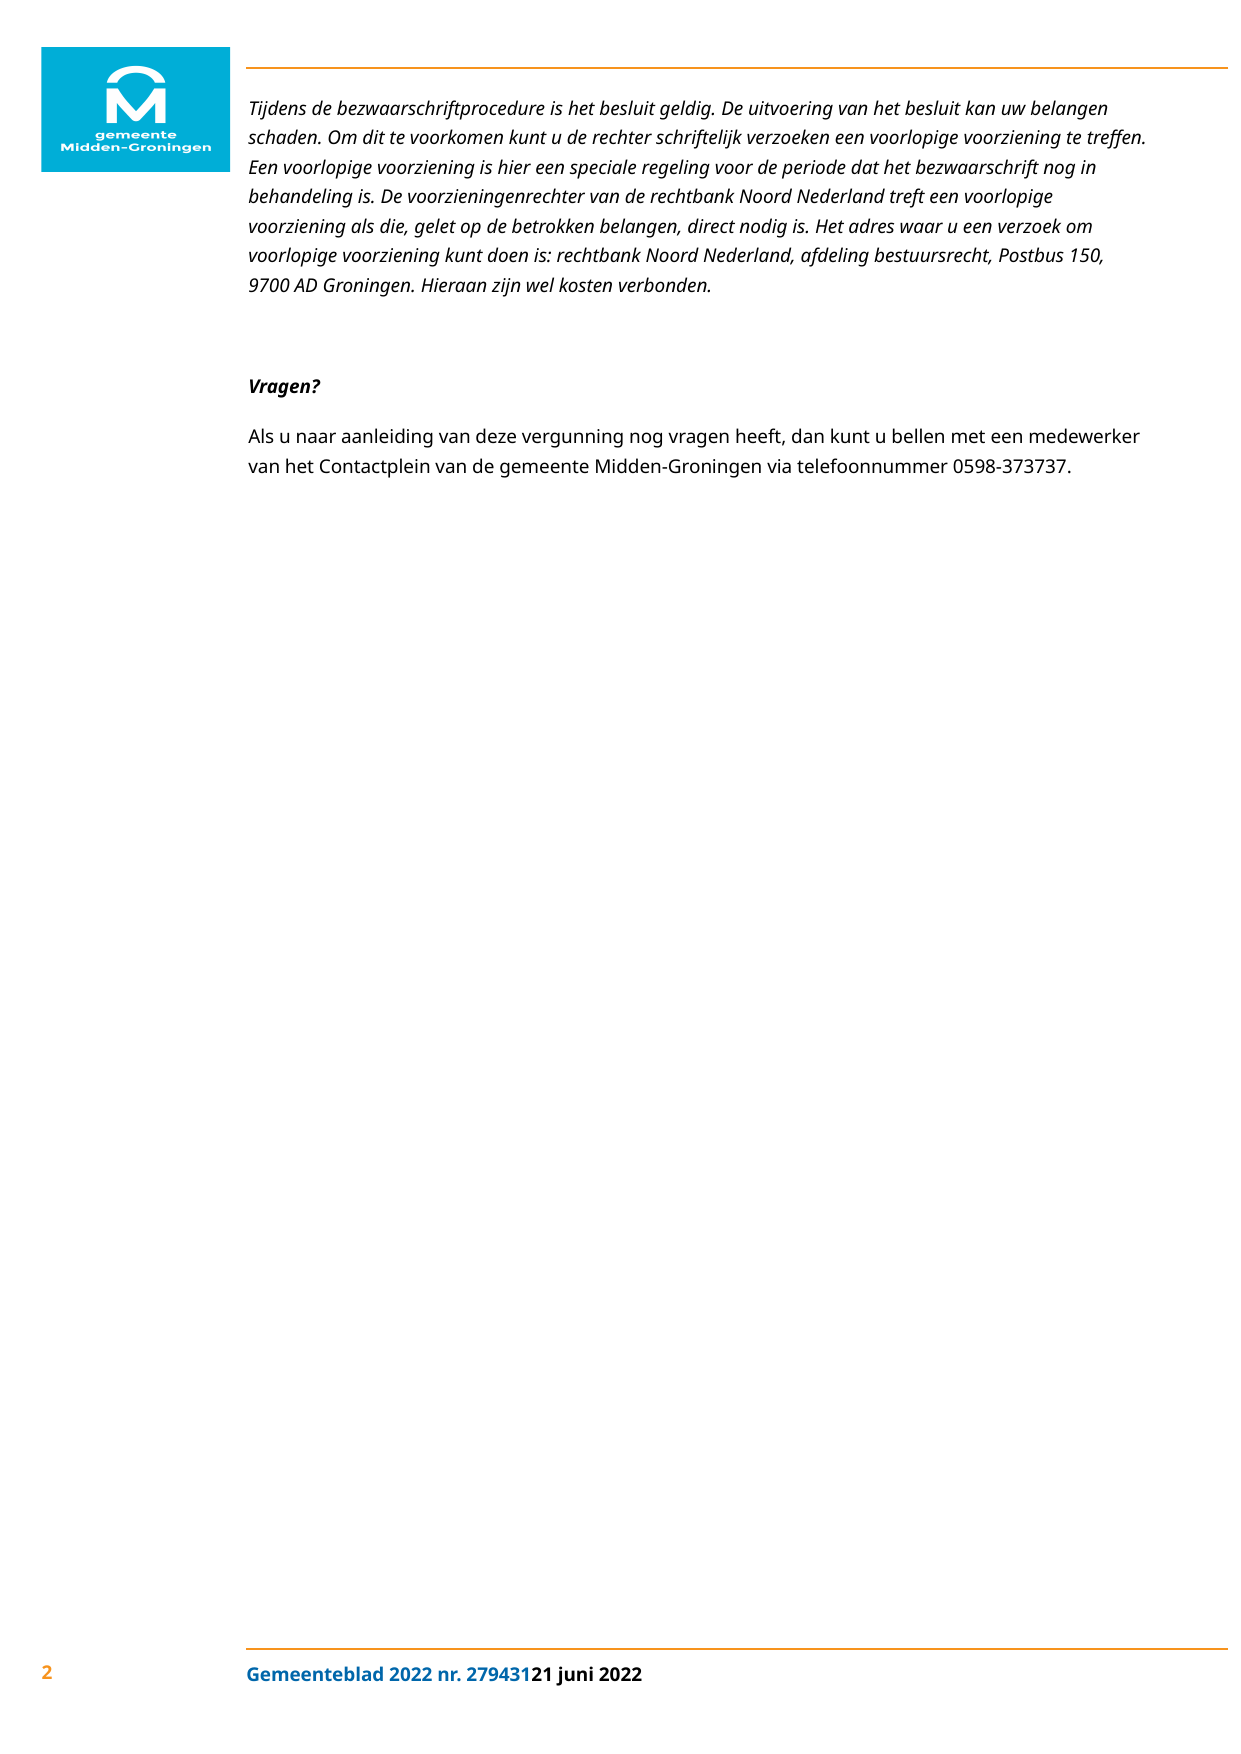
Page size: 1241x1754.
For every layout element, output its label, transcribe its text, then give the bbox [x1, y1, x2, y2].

text Tijdens de bezwaarschriftprocedure is het besluit geldig. De uitvoering van het besluit kan uw belangen schaden. Om dit te voorkomen kunt u de rechter schriftelijk verzoeken een voorlopige voorziening te treffen. Een voorlopige voorziening is hier een speciale regeling voor de periode dat het bezwaarschrift nog in behandeling is. De voorzieningenrechter van de rechtbank Noord Nederland treft een voorlopige voorziening als die, gelet op de betrokken belangen, direct nodig is. Het adres waar u een verzoek om voorlopige voorziening kunt doen is: rechtbank Noord Nederland, afdeling bestuursrecht, Postbus 150, 9700 AD Groningen. Hieraan zijn wel kosten verbonden. [248, 95, 1152, 298]
text Als u naar aanleiding van deze vergunning nog vragen heeft, dan kunt u bellen met een medewerker van het Contactplein van de gemeente Midden-Groningen via telefoonnummer 0598-373737. [248, 423, 1152, 479]
picture [107, 89, 165, 122]
picture [108, 66, 164, 82]
text Vragen? [248, 373, 1152, 399]
picture [184, 146, 190, 153]
